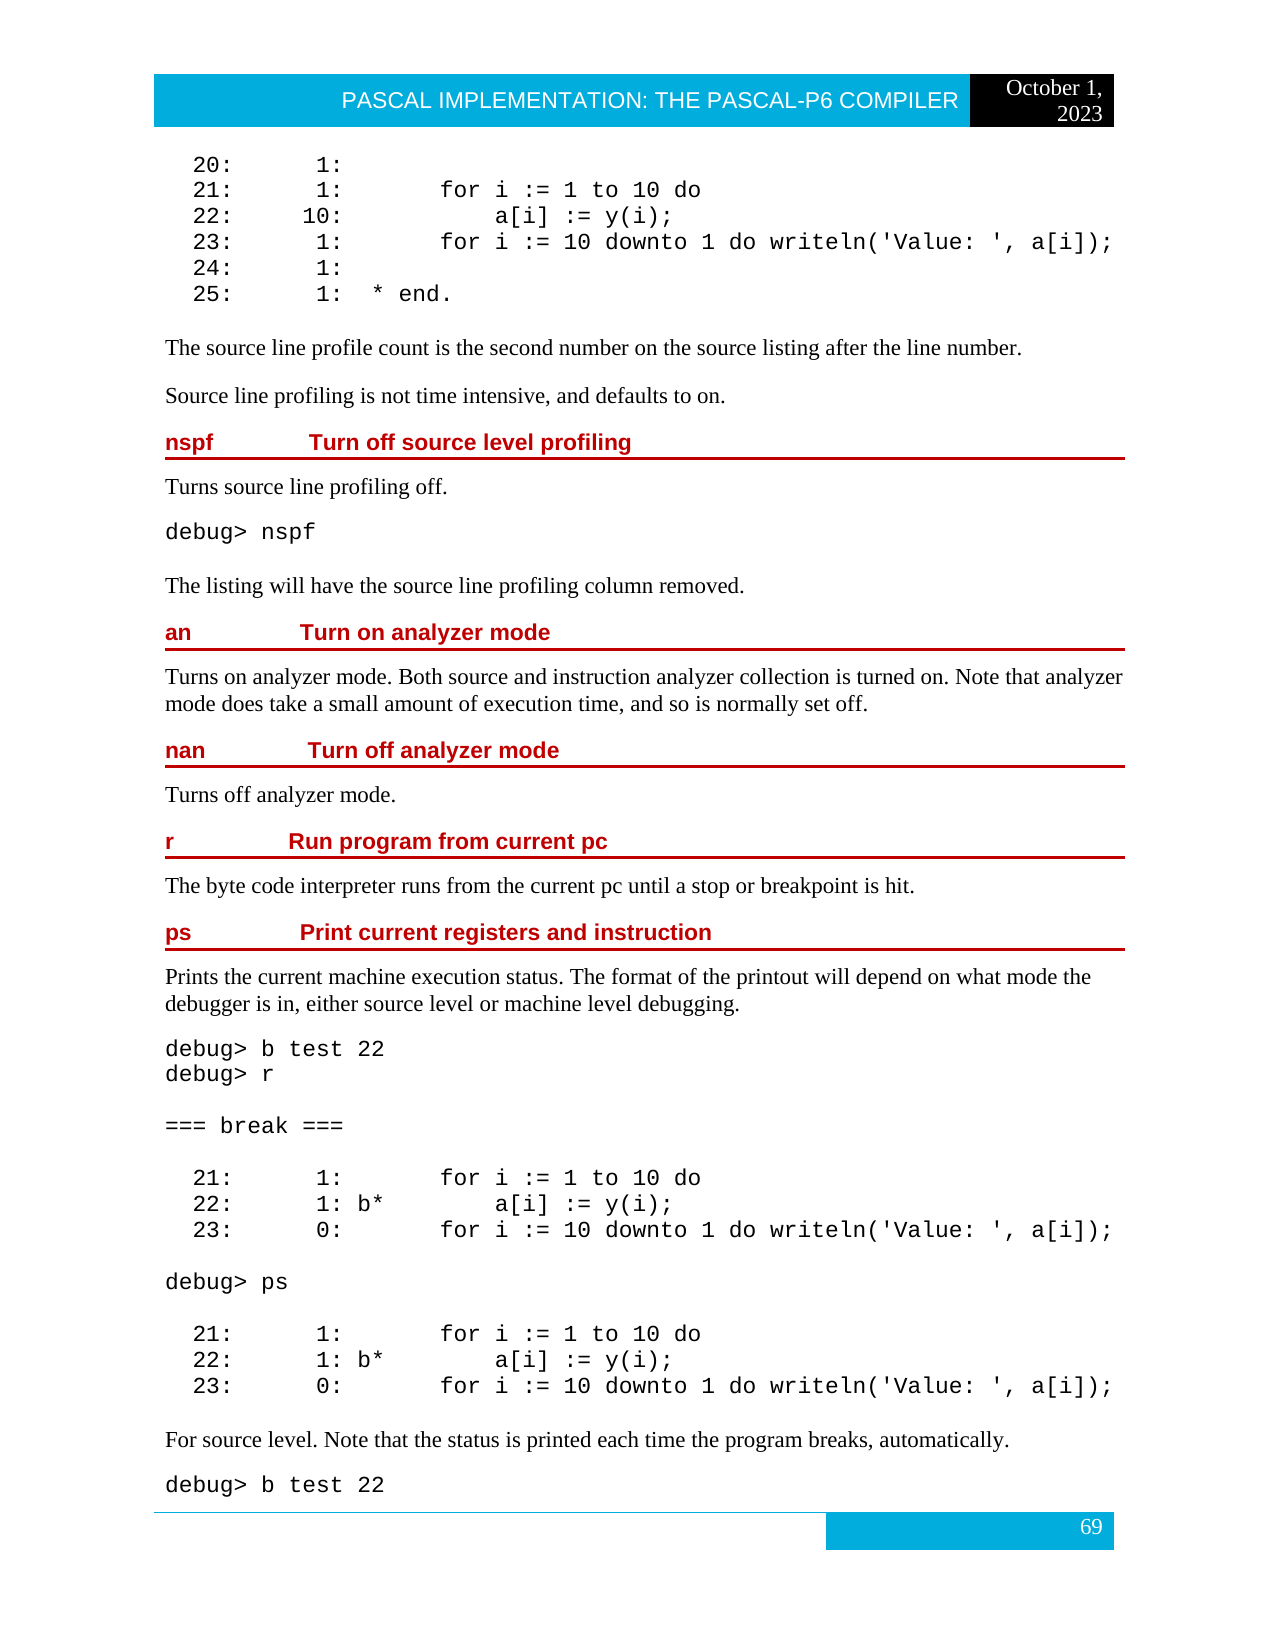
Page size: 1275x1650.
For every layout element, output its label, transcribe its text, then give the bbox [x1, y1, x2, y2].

text Prints the current machine execution status. The format of the printout will depend on what mode the debugger is in, either source level or machine level debugging. [165, 963, 1125, 1016]
text Turns source line profiling off. [165, 473, 1125, 499]
text 23: 1: for i := 10 downto 1 do writeln('Value: ', a[i]); [165, 231, 1125, 257]
subtitle nan Turn off analyzer mode [165, 737, 1125, 765]
text The source line profile count is the second number on the source listing after the line number. [165, 334, 1125, 361]
text debug> b test 22 [165, 1037, 1125, 1063]
text The byte code interpreter runs from the current pc until a stop or breakpoint is hit. [165, 872, 1125, 898]
text debug> ps [165, 1270, 1125, 1296]
text 25: 1: * end. [165, 283, 1125, 308]
text For source level. Note that the status is printed each time the program breaks, automatically. [165, 1426, 1125, 1452]
text 24: 1: [165, 257, 1125, 283]
text 21: 1: for i := 1 to 10 do [165, 1322, 1125, 1348]
text 23: 0: for i := 10 downto 1 do writeln('Value: ', a[i]); [165, 1374, 1125, 1400]
text debug> nspf [165, 520, 1125, 546]
text Source line profiling is not time intensive, and defaults to on. [165, 382, 1125, 408]
text Turns on analyzer mode. Both source and instruction analyzer collection is turned on. Note that analyzer mode does take a small amount of execution time, and so is normally set off. [165, 663, 1125, 716]
text 21: 1: for i := 1 to 10 do [165, 1167, 1125, 1192]
text 22: 1: b* a[i] := y(i); [165, 1192, 1125, 1218]
subtitle nspf Turn off source level profiling [165, 429, 1125, 457]
text 21: 1: for i := 1 to 10 do [165, 179, 1125, 205]
subtitle r Run program from current pc [165, 828, 1125, 856]
text debug> r [165, 1063, 1125, 1089]
text Turns off analyzer mode. [165, 781, 1125, 807]
subtitle ps Print current registers and instruction [165, 919, 1125, 948]
text 22: 1: b* a[i] := y(i); [165, 1348, 1125, 1374]
subtitle an Turn on analyzer mode [165, 619, 1125, 648]
text debug> b test 22 [165, 1473, 1125, 1499]
text 23: 0: for i := 10 downto 1 do writeln('Value: ', a[i]); [165, 1218, 1125, 1244]
text The listing will have the source line profiling column removed. [165, 572, 1125, 598]
text === break === [165, 1115, 1125, 1141]
text 22: 10: a[i] := y(i); [165, 205, 1125, 231]
text 20: 1: [165, 153, 1125, 179]
